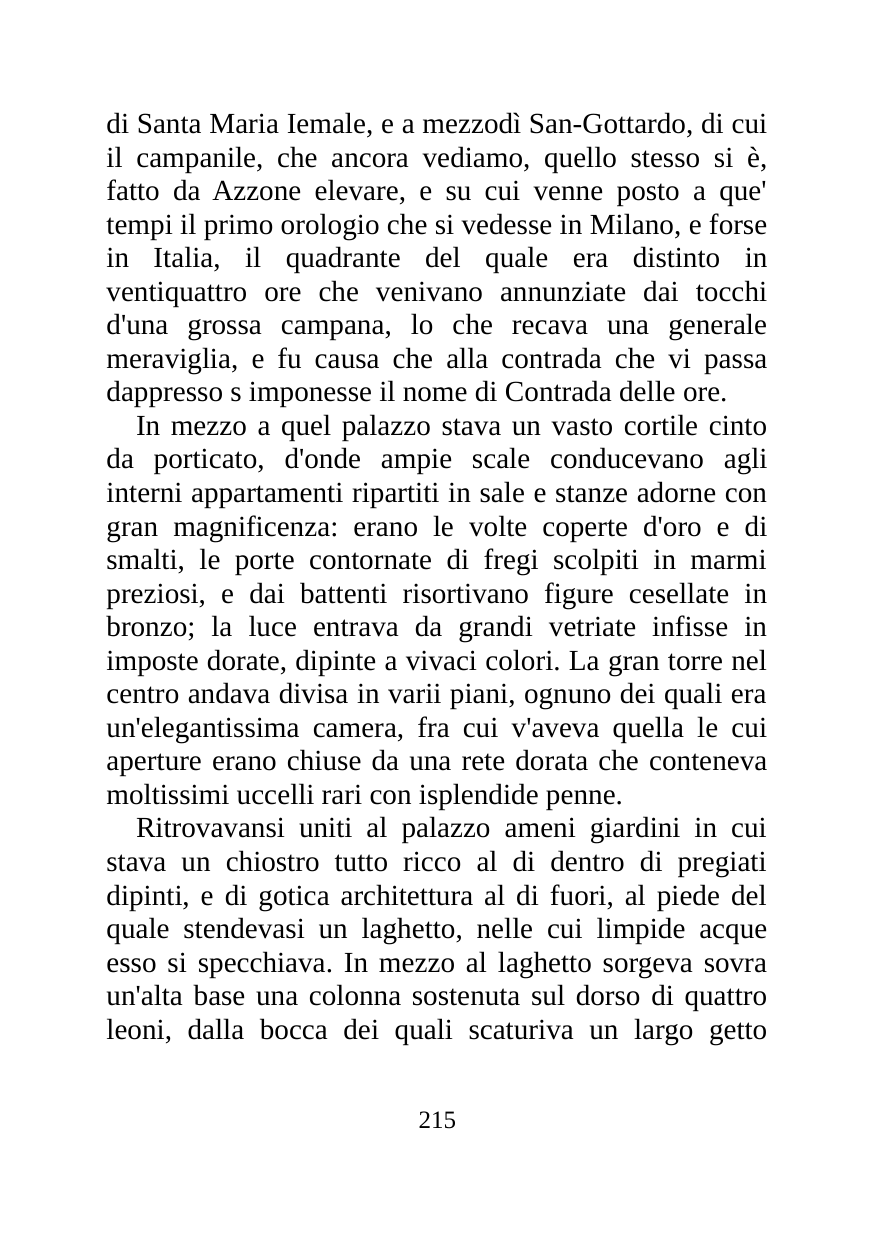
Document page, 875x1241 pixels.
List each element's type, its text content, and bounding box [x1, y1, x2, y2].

text Ritrovavansi uniti al palazzo ameni giardini in cui stava un chiostro tutto ricco al di dentro di pregiati dipinti, e di gotica architettura al di fuori, al piede del quale stendevasi un laghetto, nelle cui limpide acque esso si specchiava. In mezzo al laghetto sorgeva sovra un'alta base una colonna sostenuta sul dorso di quattro leoni, dalla bocca dei quali scaturiva un largo getto [106, 811, 768, 1045]
text di Santa Maria Iemale, e a mezzodì San-Gottardo, di cui il campanile, che ancora vediamo, quello stesso si è, fatto da Azzone elevare, e su cui venne posto a que' tempi il primo orologio che si vedesse in Milano, e forse in Italia, il quadrante del quale era distinto in ventiquattro ore che venivano annunziate dai tocchi d'una grossa campana, lo che recava una generale meraviglia, e fu causa che alla contrada che vi passa dappresso s imponesse il nome di Contrada delle ore. [106, 106, 768, 408]
text In mezzo a quel palazzo stava un vasto cortile cinto da porticato, d'onde ampie scale conducevano agli interni appartamenti ripartiti in sale e stanze adorne con gran magnificenza: erano le volte coperte d'oro e di smalti, le porte contornate di fregi scolpiti in marmi preziosi, e dai battenti risortivano figure cesellate in bronzo; la luce entrava da grandi vetriate infisse in imposte dorate, dipinte a vivaci colori. La gran torre nel centro andava divisa in varii piani, ognuno dei quali era un'elegantissima camera, fra cui v'aveva quella le cui aperture erano chiuse da una rete dorata che conteneva moltissimi uccelli rari con isplendide penne. [106, 408, 768, 811]
